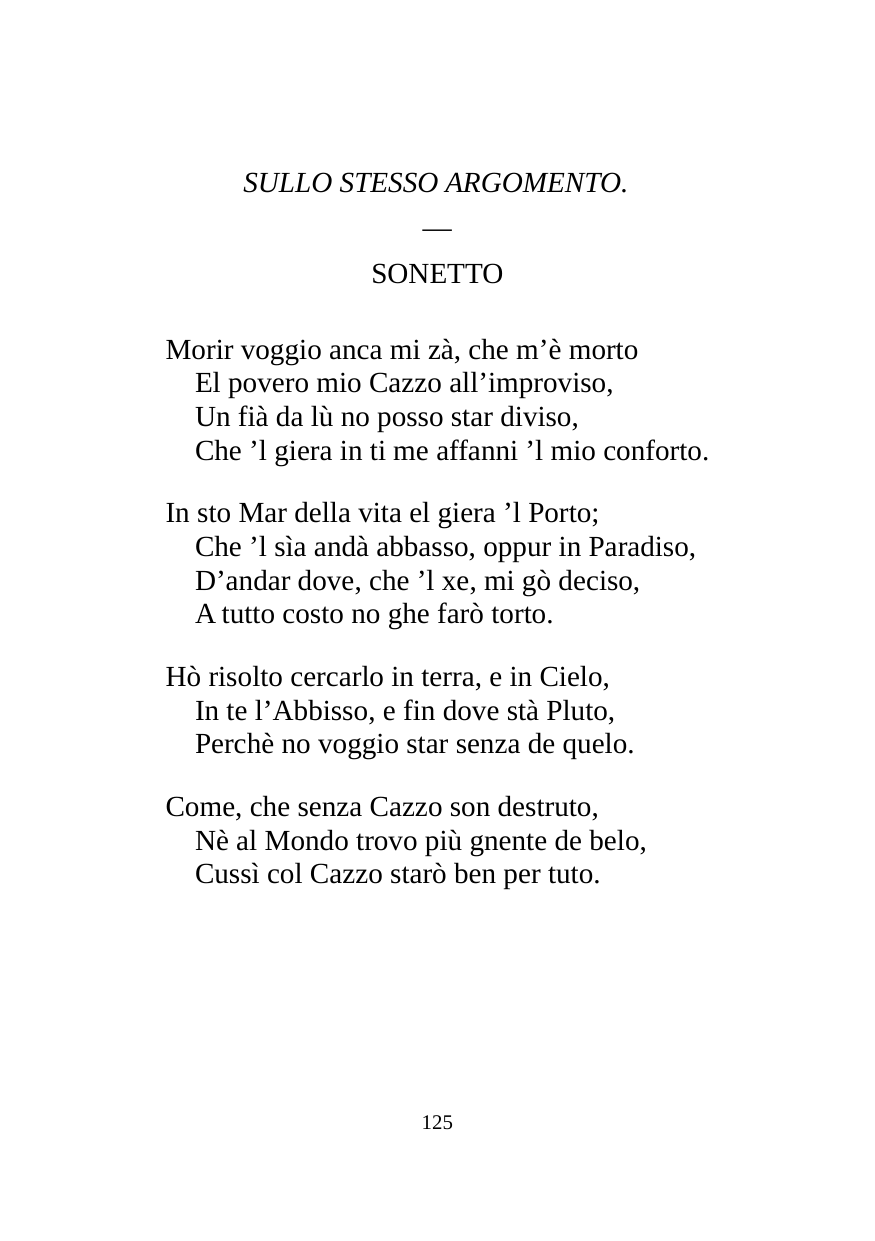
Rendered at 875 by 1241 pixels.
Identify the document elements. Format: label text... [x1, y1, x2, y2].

text Come, che senza Cazzo son destruto, Nè al Mondo trovo più gnente de belo, Cussì col Cazzo starò ben per tuto. [165, 789, 768, 890]
subtitle SULLO STESSO ARGOMENTO. [106, 165, 768, 199]
text Hò risolto cercarlo in terra, e in Cielo, In te l’Abbisso, e fin dove stà Pluto, Perchè no voggio star senza de quelo. [165, 659, 768, 760]
text Morir voggio anca mi zà, che m’è morto El povero mio Cazzo all’improviso, Un fià da lù no posso star diviso, Che ’l giera in ti me affanni ’l mio conforto. [165, 332, 768, 466]
text SONETTO [106, 257, 768, 290]
text In sto Mar della vita el giera ’l Porto; Che ’l sìa andà abbasso, oppur in Paradiso, D’andar dove, che ’l xe, mi gò deciso, A tutto costo no ghe farò torto. [165, 496, 768, 630]
text — [106, 211, 768, 244]
